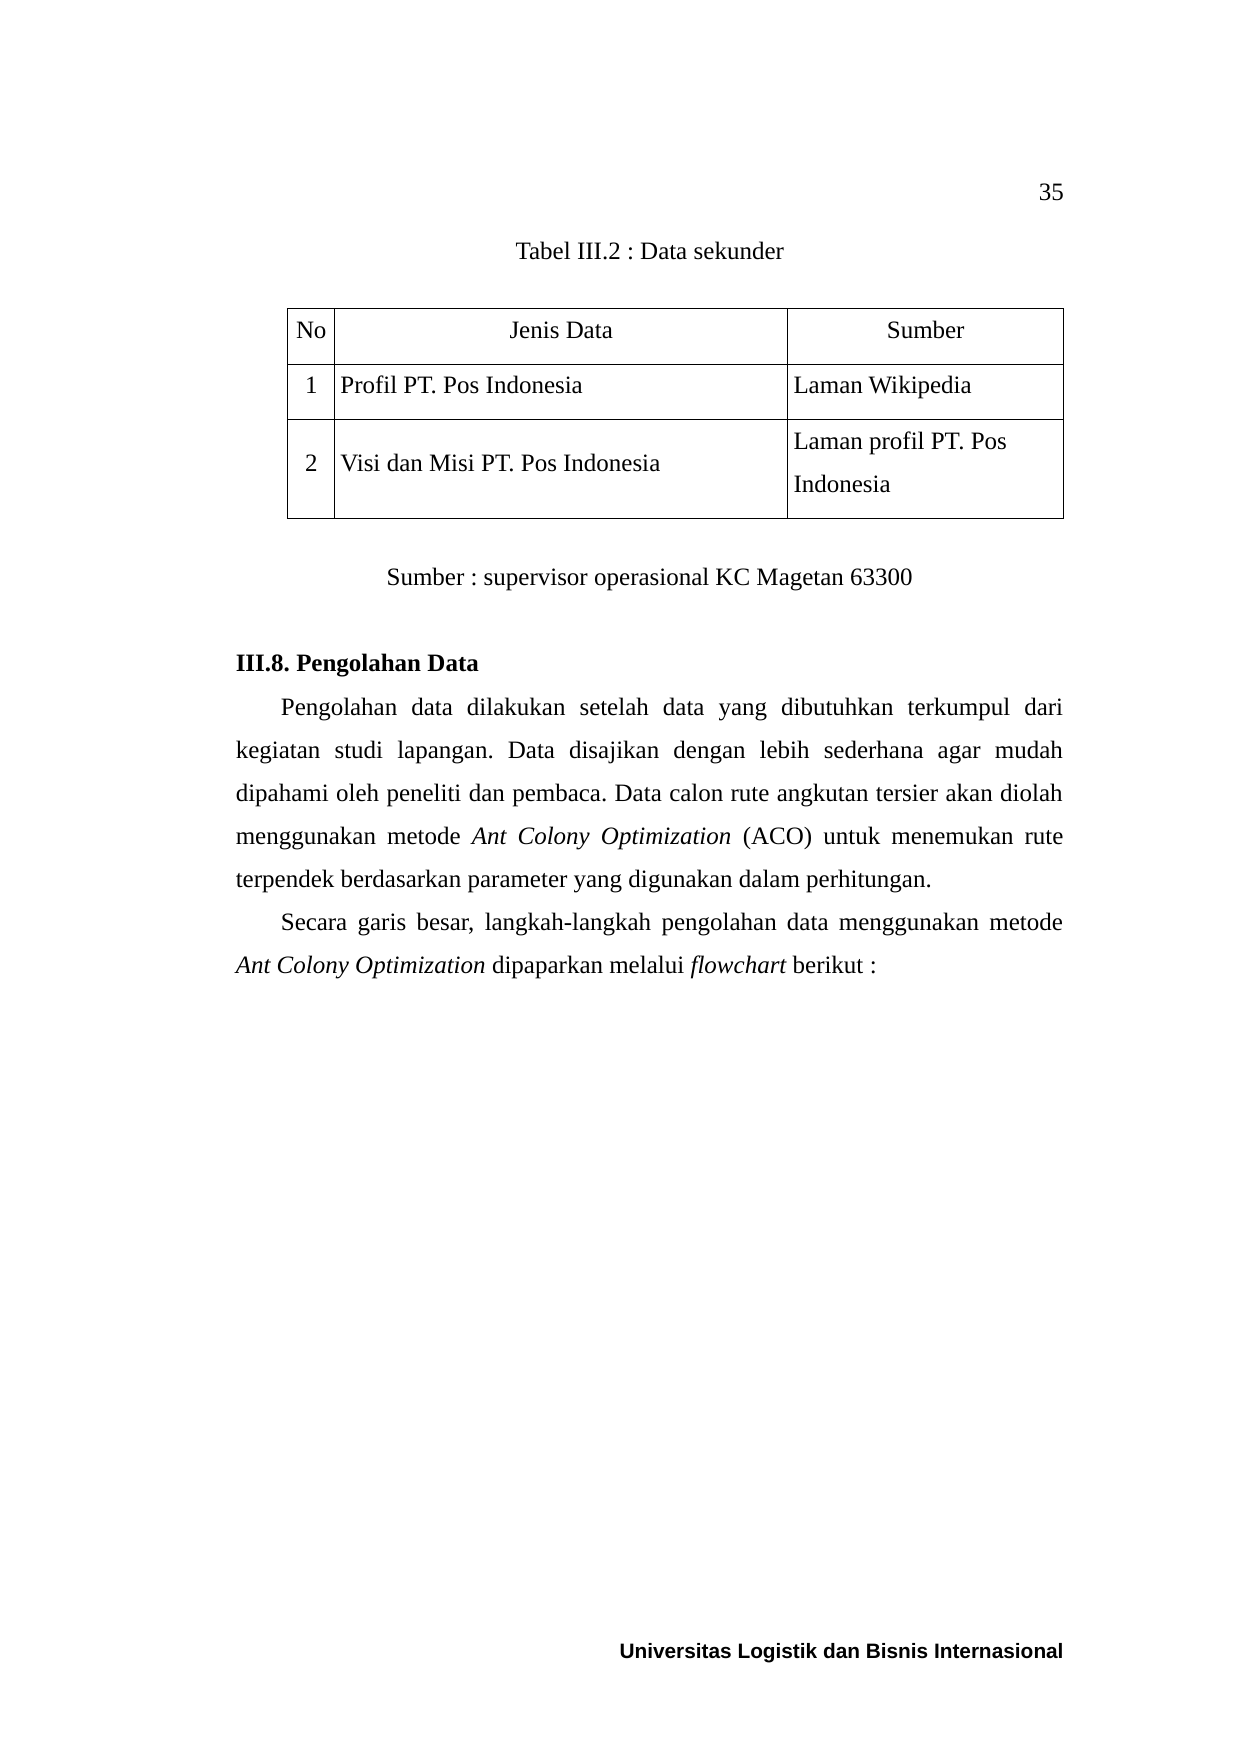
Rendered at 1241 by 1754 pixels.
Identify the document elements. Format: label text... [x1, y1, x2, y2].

table_header No [288, 309, 334, 364]
text Tabel III.2 : Data sekunder [236, 236, 1063, 264]
table_cell Profil PT. Pos Indonesia [335, 365, 787, 419]
subtitle Pengolahan data [236, 648, 1063, 677]
table_cell 1 [288, 365, 334, 419]
text Secara garis besar, langkah-langkah pengolahan data menggunakan metode Ant Colony Optimization dipaparkan melalui flowchart berikut : [236, 907, 1063, 979]
table_cell Laman profil PT. Pos Indonesia [788, 420, 1063, 518]
table_header Sumber [788, 309, 1063, 364]
table_header Jenis Data [335, 309, 787, 364]
table_cell Laman Wikipedia [788, 365, 1063, 419]
table_cell 2 [288, 420, 334, 518]
text Pengolahan data dilakukan setelah data yang dibutuhkan terkumpul dari kegiatan studi lapangan. Data disajikan dengan lebih sederhana agar mudah dipahami oleh peneliti dan pembaca. Data calon rute angkutan tersier akan diolah menggunakan metode Ant Colony Optimization (ACO) untuk menemukan rute terpendek berdasarkan parameter yang digunakan dalam perhitungan. [236, 692, 1063, 893]
text Sumber : supervisor operasional KC Magetan 63300 [236, 562, 1063, 591]
table_cell Visi dan Misi PT. Pos Indonesia [335, 420, 787, 518]
